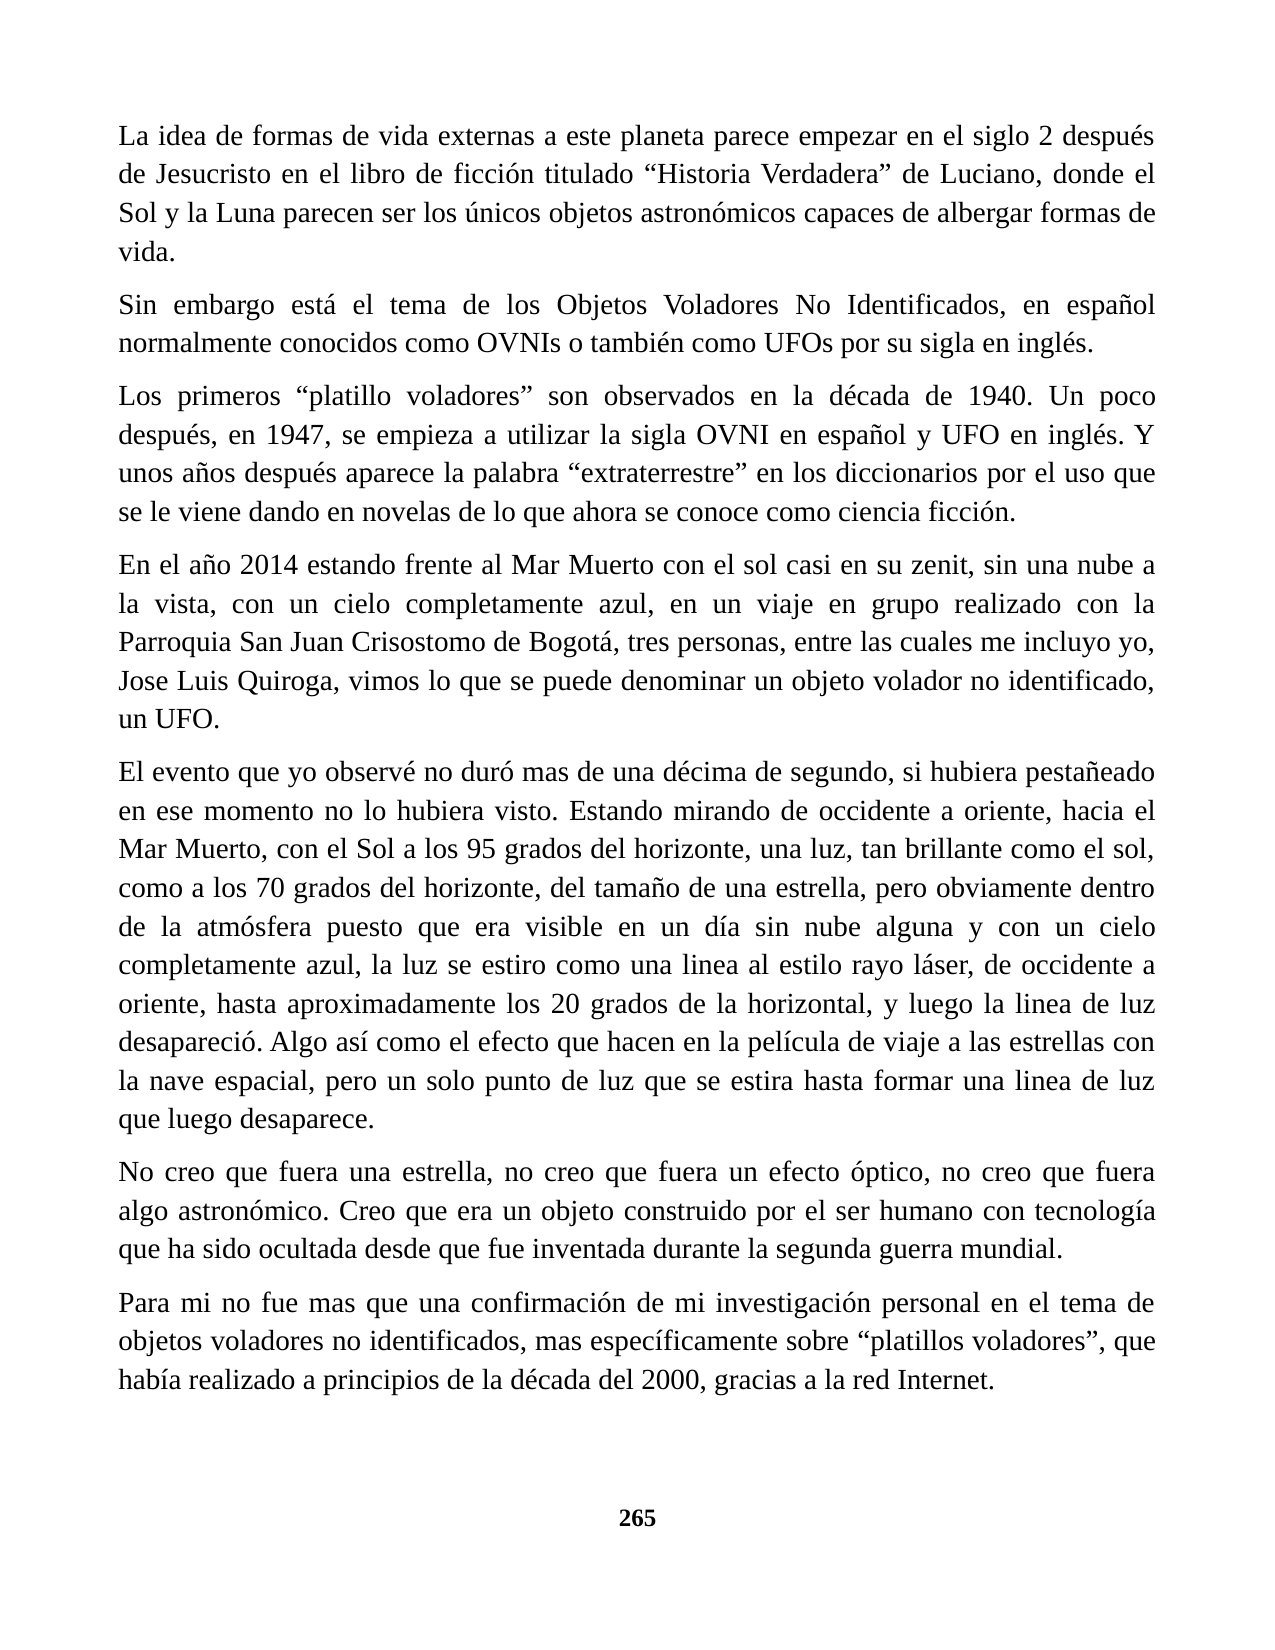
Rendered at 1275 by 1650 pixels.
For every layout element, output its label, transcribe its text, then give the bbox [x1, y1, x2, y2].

text Para mi no fue mas que una confirmación de mi investigación personal en el tema de objetos voladores no identificados, mas específicamente sobre “platillos voladores”, que había realizado a principios de la década del 2000, gracias a la red Internet. [118, 1285, 1157, 1395]
text La idea de formas de vida externas a este planeta parece empezar en el siglo 2 después de Jesucristo en el libro de ficción titulado “Historia Verdadera” de Luciano, donde el Sol y la Luna parecen ser los únicos objetos astronómicos capaces de albergar formas de vida. [118, 118, 1157, 267]
text Sin embargo está el tema de los Objetos Voladores No Identificados, en español normalmente conocidos como OVNIs o también como UFOs por su sigla en inglés. [118, 287, 1157, 359]
text No creo que fuera una estrella, no creo que fuera un efecto óptico, no creo que fuera algo astronómico. Creo que era un objeto construido por el ser humano con tecnología que ha sido ocultada desde que fue inventada durante la segunda guerra mundial. [118, 1154, 1157, 1265]
text El evento que yo observé no duró mas de una décima de segundo, si hubiera pestañeado en ese momento no lo hubiera visto. Estando mirando de occidente a oriente, hacia el Mar Muerto, con el Sol a los 95 grados del horizonte, una luz, tan brillante como el sol, como a los 70 grados del horizonte, del tamaño de una estrella, pero obviamente dentro de la atmósfera puesto que era visible en un día sin nube alguna y con un cielo completamente azul, la luz se estiro como una linea al estilo rayo láser, de occidente a oriente, hasta aproximadamente los 20 grados de la horizontal, y luego la linea de luz desapareció. Algo así como el efecto que hacen en la película de viaje a las estrellas con la nave espacial, pero un solo punto de luz que se estira hasta formar una linea de luz que luego desaparece. [118, 754, 1157, 1135]
text Los primeros “platillo voladores” son observados en la década de 1940. Un poco después, en 1947, se empieza a utilizar la sigla OVNI en español y UFO en inglés. Y unos años después aparece la palabra “extraterrestre” en los diccionarios por el uso que se le viene dando en novelas de lo que ahora se conoce como ciencia ficción. [118, 378, 1157, 528]
text En el año 2014 estando frente al Mar Muerto con el sol casi en su zenit, sin una nube a la vista, con un cielo completamente azul, en un viaje en grupo realizado con la Parroquia San Juan Crisostomo de Bogotá, tres personas, entre las cuales me incluyo yo, Jose Luis Quiroga, vimos lo que se puede denominar un objeto volador no identificado, un UFO. [118, 547, 1157, 735]
